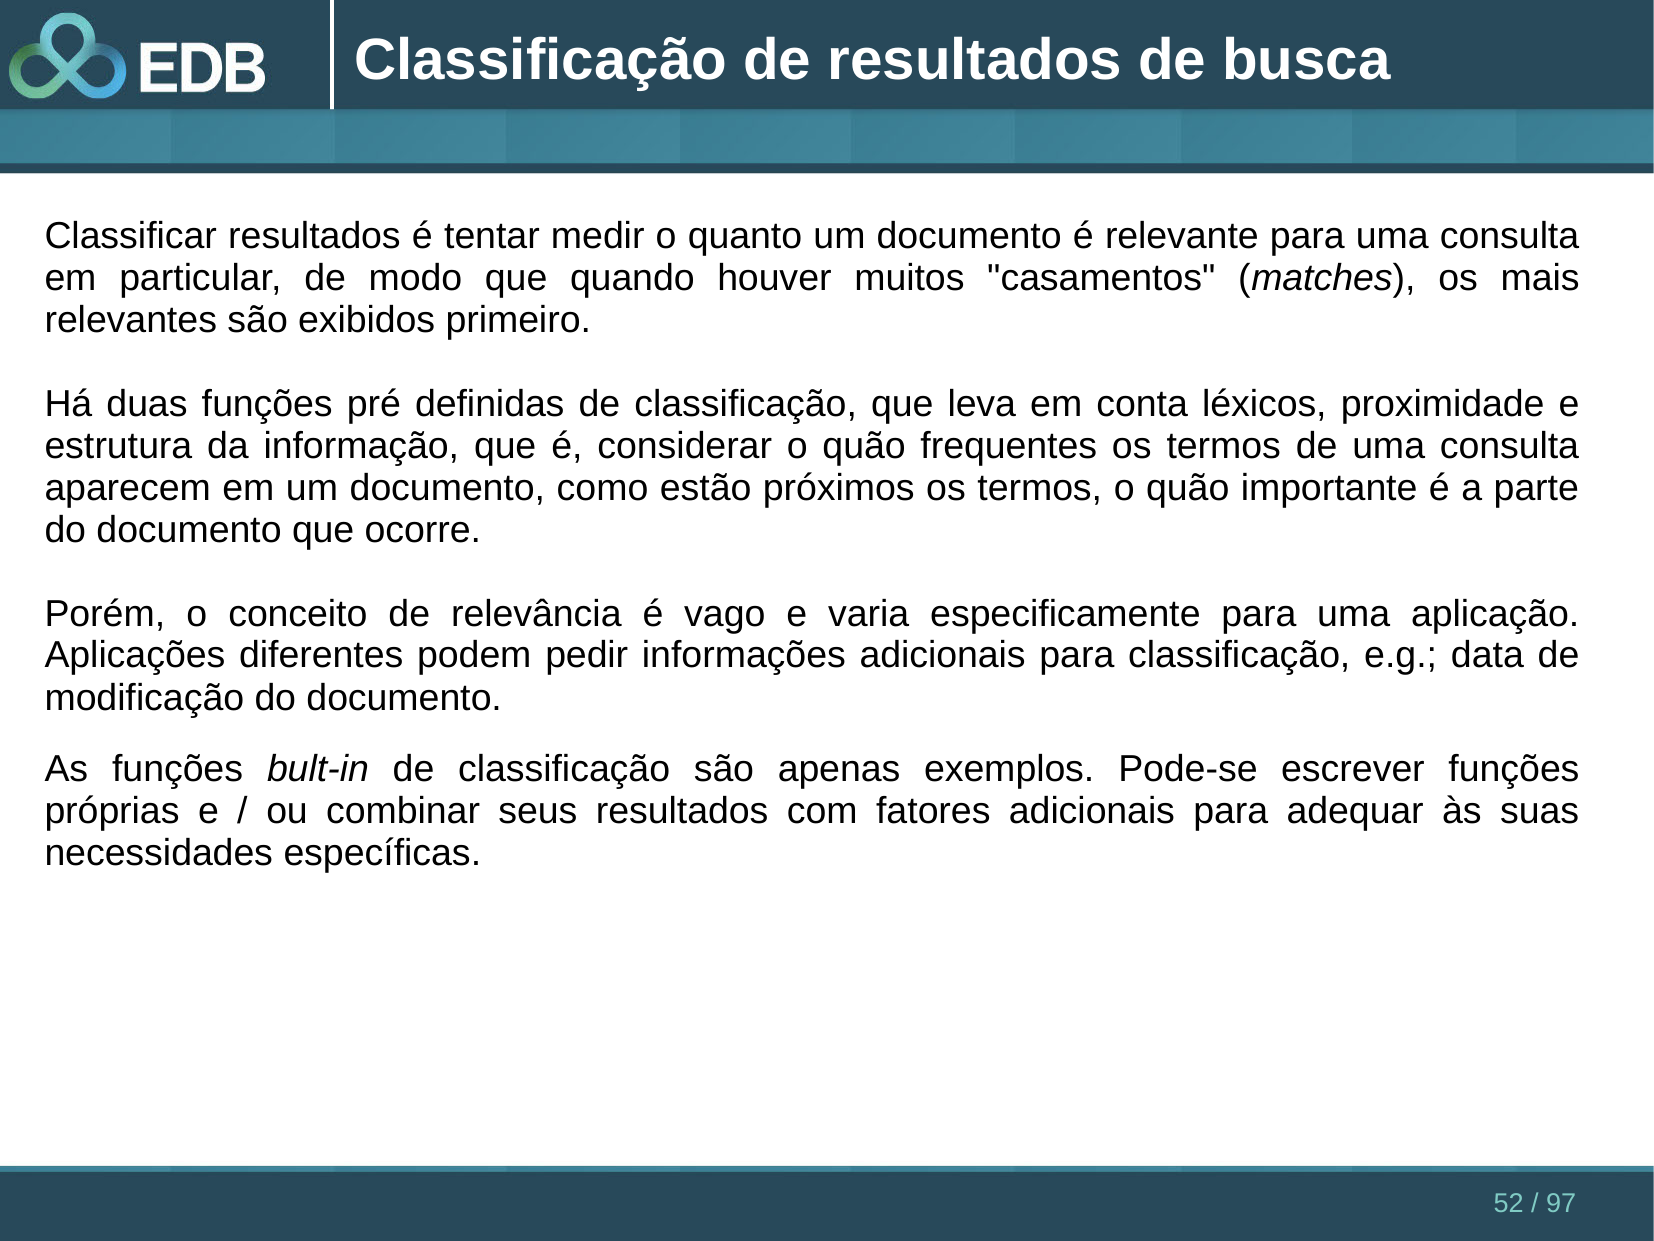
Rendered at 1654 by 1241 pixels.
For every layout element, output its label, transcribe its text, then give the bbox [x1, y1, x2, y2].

title Classificação de resultados de busca [354, 0, 1625, 125]
picture [0, 0, 1654, 1241]
text_box Classificar resultados é tentar medir o quanto um documento é relevante para uma consulta em particular, de modo que quando houver muitos "casamentos" (matches), os mais relevantes são exibidos primeiro. Há duas funções pré definidas de classificação, que leva em conta léxicos, proximidade e estrutura da informação, que é, considerar o quão frequentes os termos de uma consulta aparecem em um documento, como estão próximos os termos, o quão importante é a parte do documento que ocorre. Porém, o conceito de relevância é vago e varia especificamente para uma aplicação. Aplicações diferentes podem pedir informações adicionais para classificação, e.g.; data de modificação do documento. As funções bult-in de classificação são apenas exemplos. Pode-se escrever funções próprias e / ou combinar seus resultados com fatores adicionais para adequar às suas necessidades específicas. [29, 206, 1595, 881]
